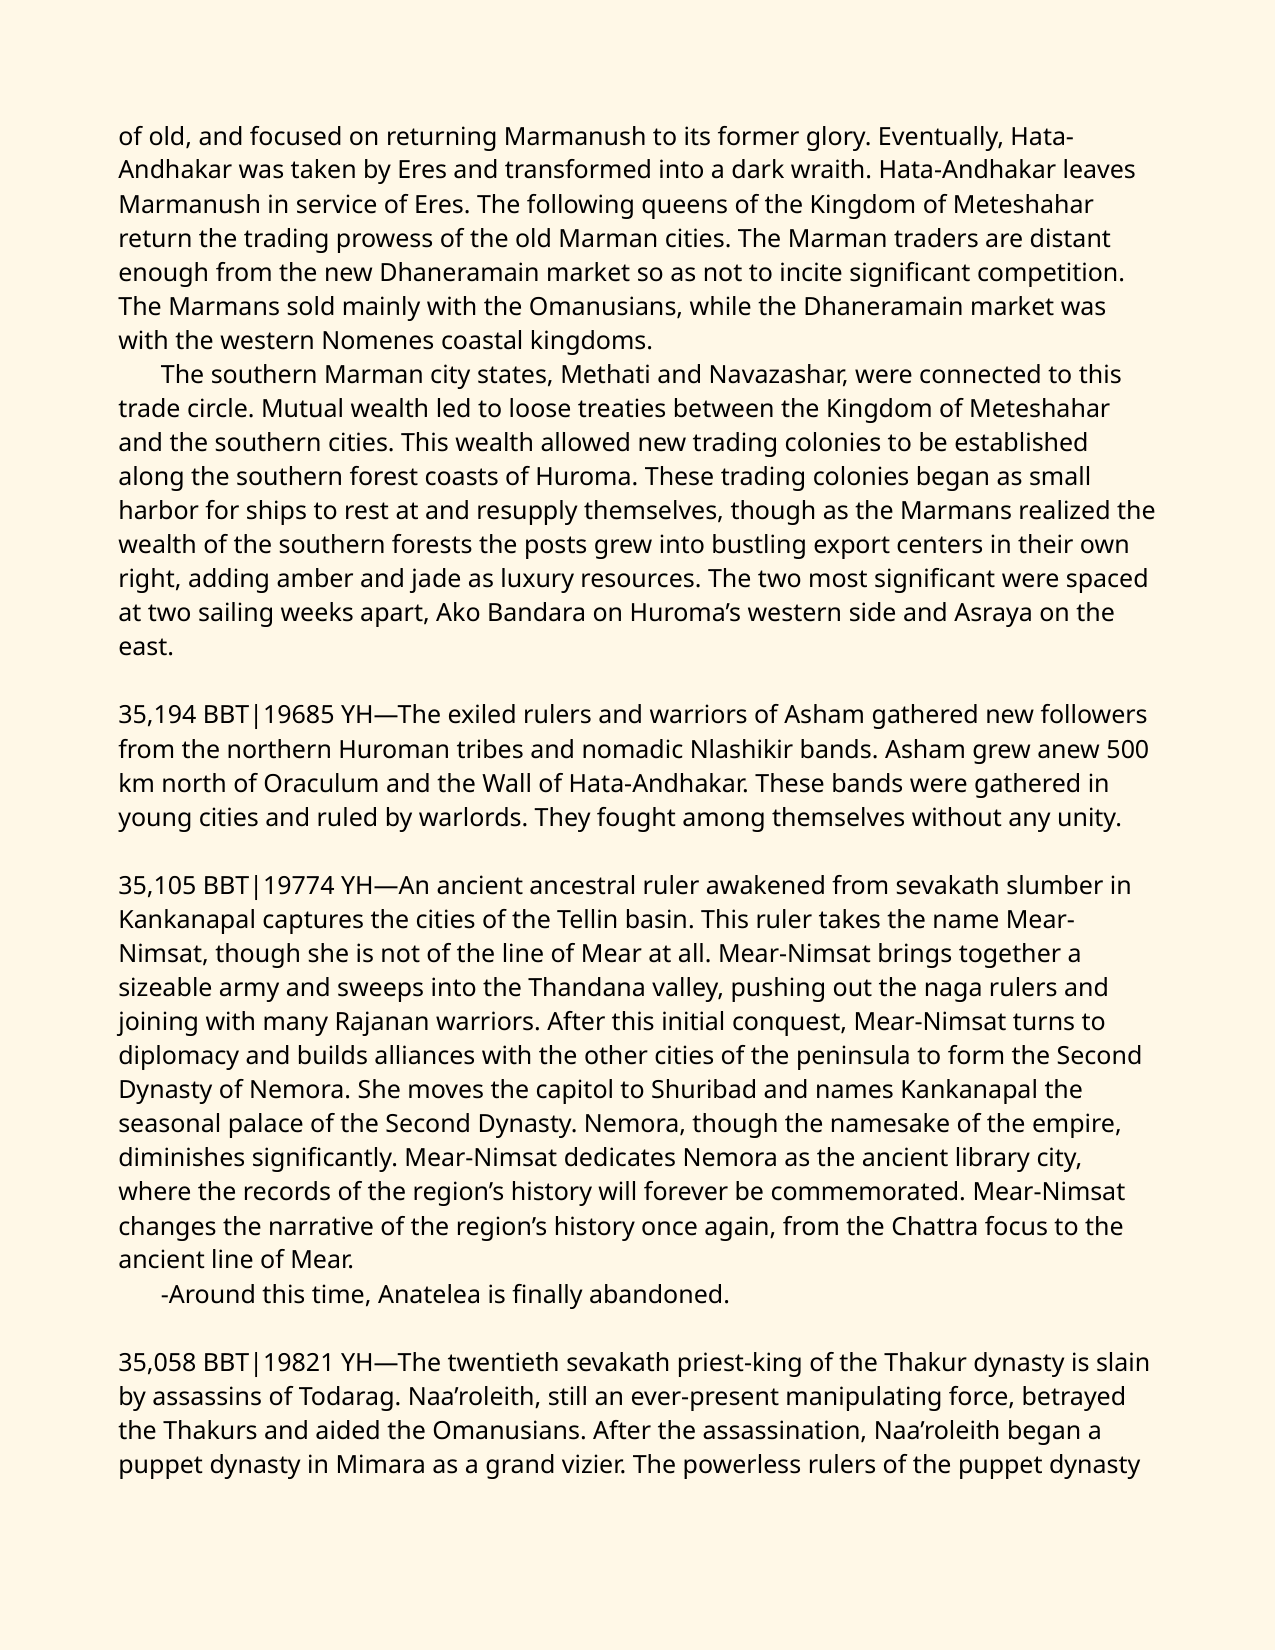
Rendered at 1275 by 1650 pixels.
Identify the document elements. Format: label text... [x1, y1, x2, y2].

text -Around this time, Anatelea is finally abandoned. [118, 1276, 1157, 1310]
text The southern Marman city states, Methati and Navazashar, were connected to this trade circle. Mutual wealth led to loose treaties between the Kingdom of Meteshahar and the southern cities. This wealth allowed new trading colonies to be established along the southern forest coasts of Huroma. These trading colonies began as small harbor for ships to rest at and resupply themselves, though as the Marmans realized the wealth of the southern forests the posts grew into bustling export centers in their own right, adding amber and jade as luxury resources. The two most significant were spaced at two sailing weeks apart, Ako Bandara on Huroma’s western side and Asraya on the east. [118, 357, 1157, 663]
text of old, and focused on returning Marmanush to its former glory. Eventually, Hata-Andhakar was taken by Eres and transformed into a dark wraith. Hata-Andhakar leaves Marmanush in service of Eres. The following queens of the Kingdom of Meteshahar return the trading prowess of the old Marman cities. The Marman traders are distant enough from the new Dhaneramain market so as not to incite significant competition. The Marmans sold mainly with the Omanusians, while the Dhaneramain market was with the western Nomenes coastal kingdoms. [118, 118, 1157, 357]
text 35,194 BBT|19685 YH—The exiled rulers and warriors of Asham gathered new followers from the northern Huroman tribes and nomadic Nlashikir bands. Asham grew anew 500 km north of Oraculum and the Wall of Hata-Andhakar. These bands were gathered in young cities and ruled by warlords. They fought among themselves without any unity. [118, 697, 1157, 833]
text 35,058 BBT|19821 YH—The twentieth sevakath priest-king of the Thakur dynasty is slain by assassins of Todarag. Naa’roleith, still an ever-present manipulating force, betrayed the Thakurs and aided the Omanusians. After the assassination, Naa’roleith began a puppet dynasty in Mimara as a grand vizier. The powerless rulers of the puppet dynasty [118, 1344, 1157, 1481]
text 35,105 BBT|19774 YH—An ancient ancestral ruler awakened from sevakath slumber in Kankanapal captures the cities of the Tellin basin. This ruler takes the name Mear-Nimsat, though she is not of the line of Mear at all. Mear-Nimsat brings together a sizeable army and sweeps into the Thandana valley, pushing out the naga rulers and joining with many Rajanan warriors. After this initial conquest, Mear-Nimsat turns to diplomacy and builds alliances with the other cities of the peninsula to form the Second Dynasty of Nemora. She moves the capitol to Shuribad and names Kankanapal the seasonal palace of the Second Dynasty. Nemora, though the namesake of the empire, diminishes significantly. Mear-Nimsat dedicates Nemora as the ancient library city, where the records of the region’s history will forever be commemorated. Mear-Nimsat changes the narrative of the region’s history once again, from the Chattra focus to the ancient line of Mear. [118, 867, 1157, 1276]
